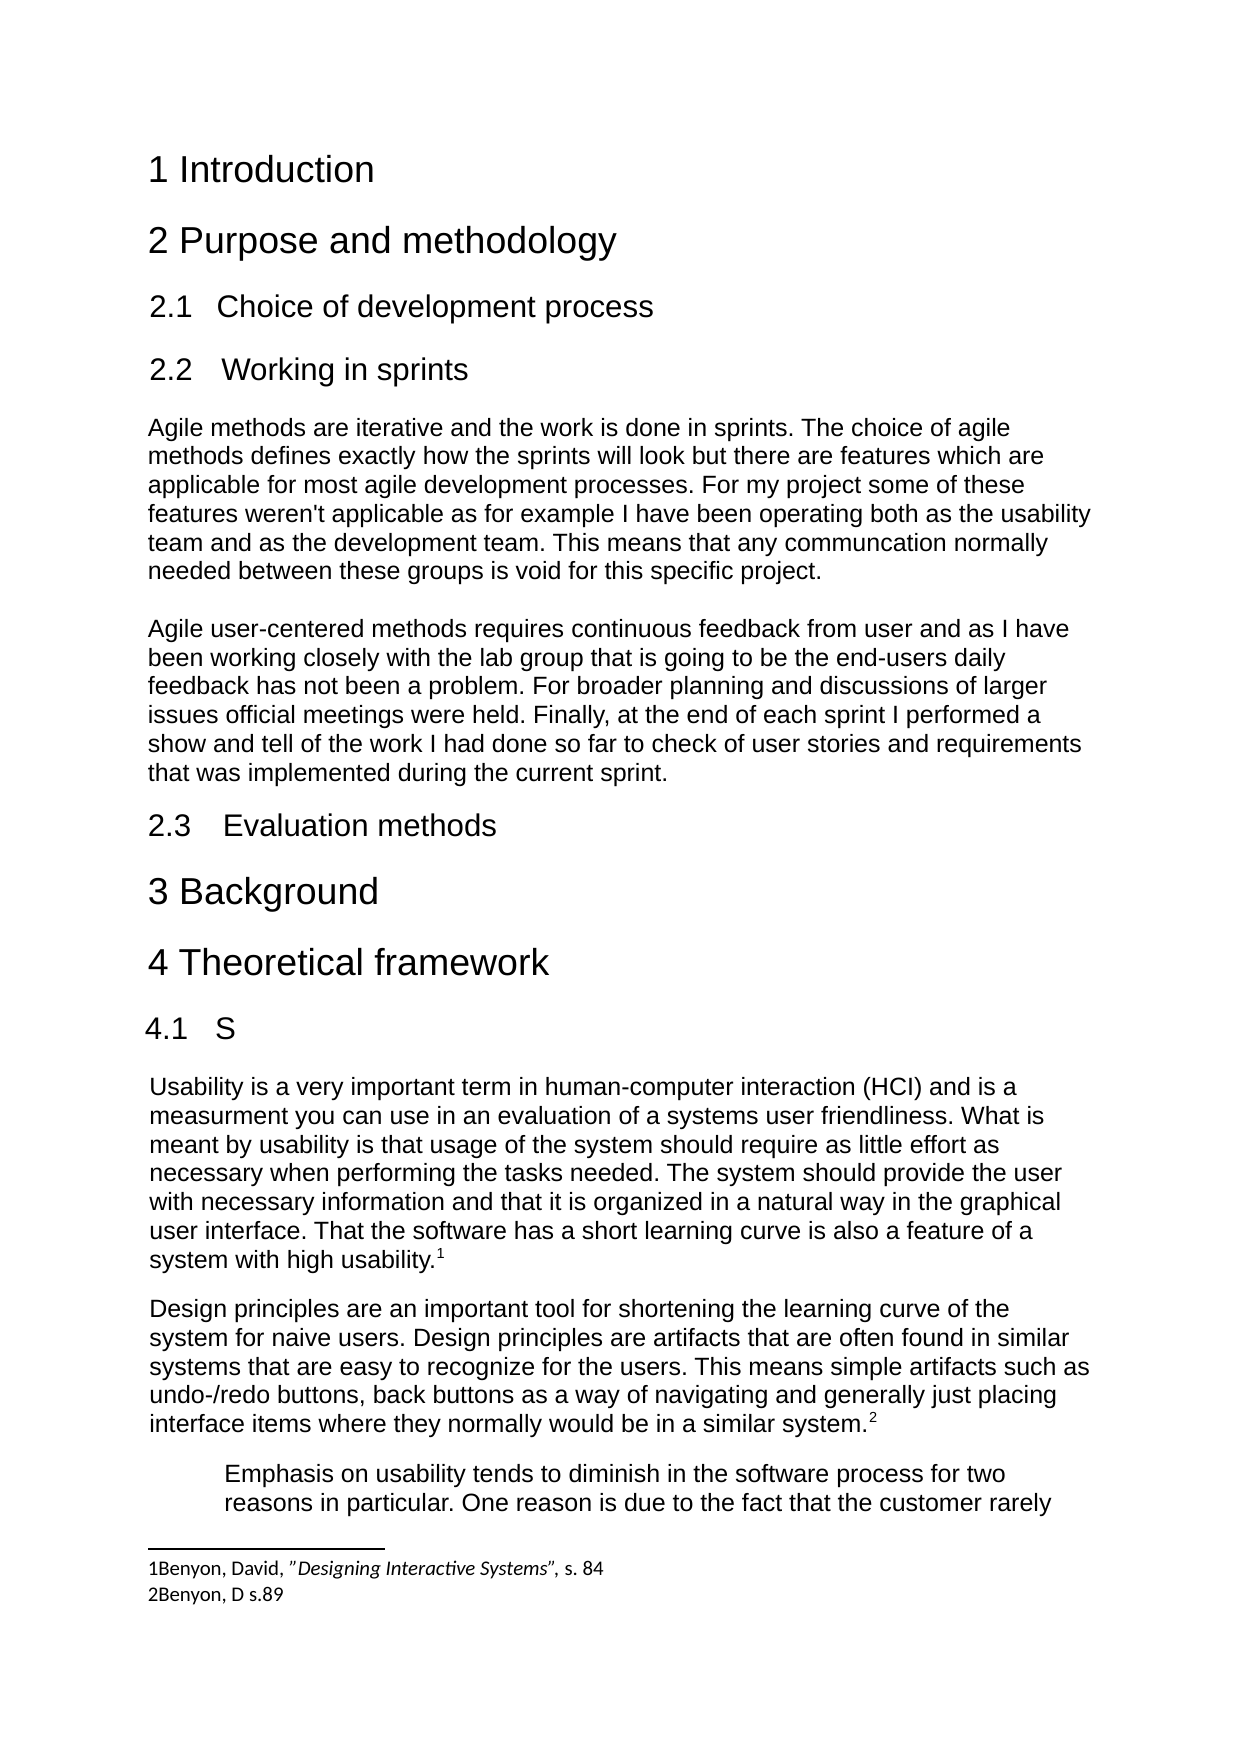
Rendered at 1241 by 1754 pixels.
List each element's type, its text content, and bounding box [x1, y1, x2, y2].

text 4 Theoretical framework [148, 940, 1093, 983]
text 1 Introduction [148, 148, 1093, 191]
text 3 Background [148, 869, 1093, 912]
list Benyon, D s.89 [148, 1581, 1093, 1606]
list S [144, 1010, 1093, 1046]
list Benyon, David, ”Designing Interactive Systems”, s. 84 [148, 1556, 1093, 1581]
list Usability is a very important term in human-computer interaction (HCI) and is a measurment you can use in an evaluation of a systems user friendliness. What is meant by usability is that usage of the system should require as little effort as necessary when performing the tasks needed. The system should provide the user with necessary information and that it is organized in a natural way in the graphical user interface. That the software has a short learning curve is also a feature of a system with high usability. [112, 1072, 1093, 1273]
text Agile methods are iterative and the work is done in sprints. The choice of agile methods defines exactly how the sprints will look but there are features which are applicable for most agile development processes. For my project some of these features weren't applicable as for example I have been operating both as the usability team and as the development team. This means that any communcation normally needed between these groups is void for this specific project. Agile user-centered methods requires continuous feedback from user and as I have been working closely with the lab group that is going to be the end-users daily feedback has not been a problem. For broader planning and discussions of larger issues official meetings were held. Finally, at the end of each sprint I performed a show and tell of the work I had done so far to check of user stories and requirements that was implemented during the current sprint. [148, 413, 1093, 786]
list Design principles are an important tool for shortening the learning curve of the system for naive users. Design principles are artifacts that are often found in similar systems that are easy to recognize for the users. This means simple artifacts such as undo-/redo buttons, back buttons as a way of navigating and generally just placing interface items where they normally would be in a similar system. [112, 1294, 1093, 1438]
list Emphasis on usability tends to diminish in the software process for two reasons in particular. One reason is due to the fact that the customer rarely [187, 1459, 1093, 1516]
list Evaluation methods [148, 807, 1093, 843]
list Working in sprints [149, 351, 1093, 386]
list Choice of development process [149, 288, 1093, 324]
text 2 Purpose and methodology [148, 218, 1093, 261]
